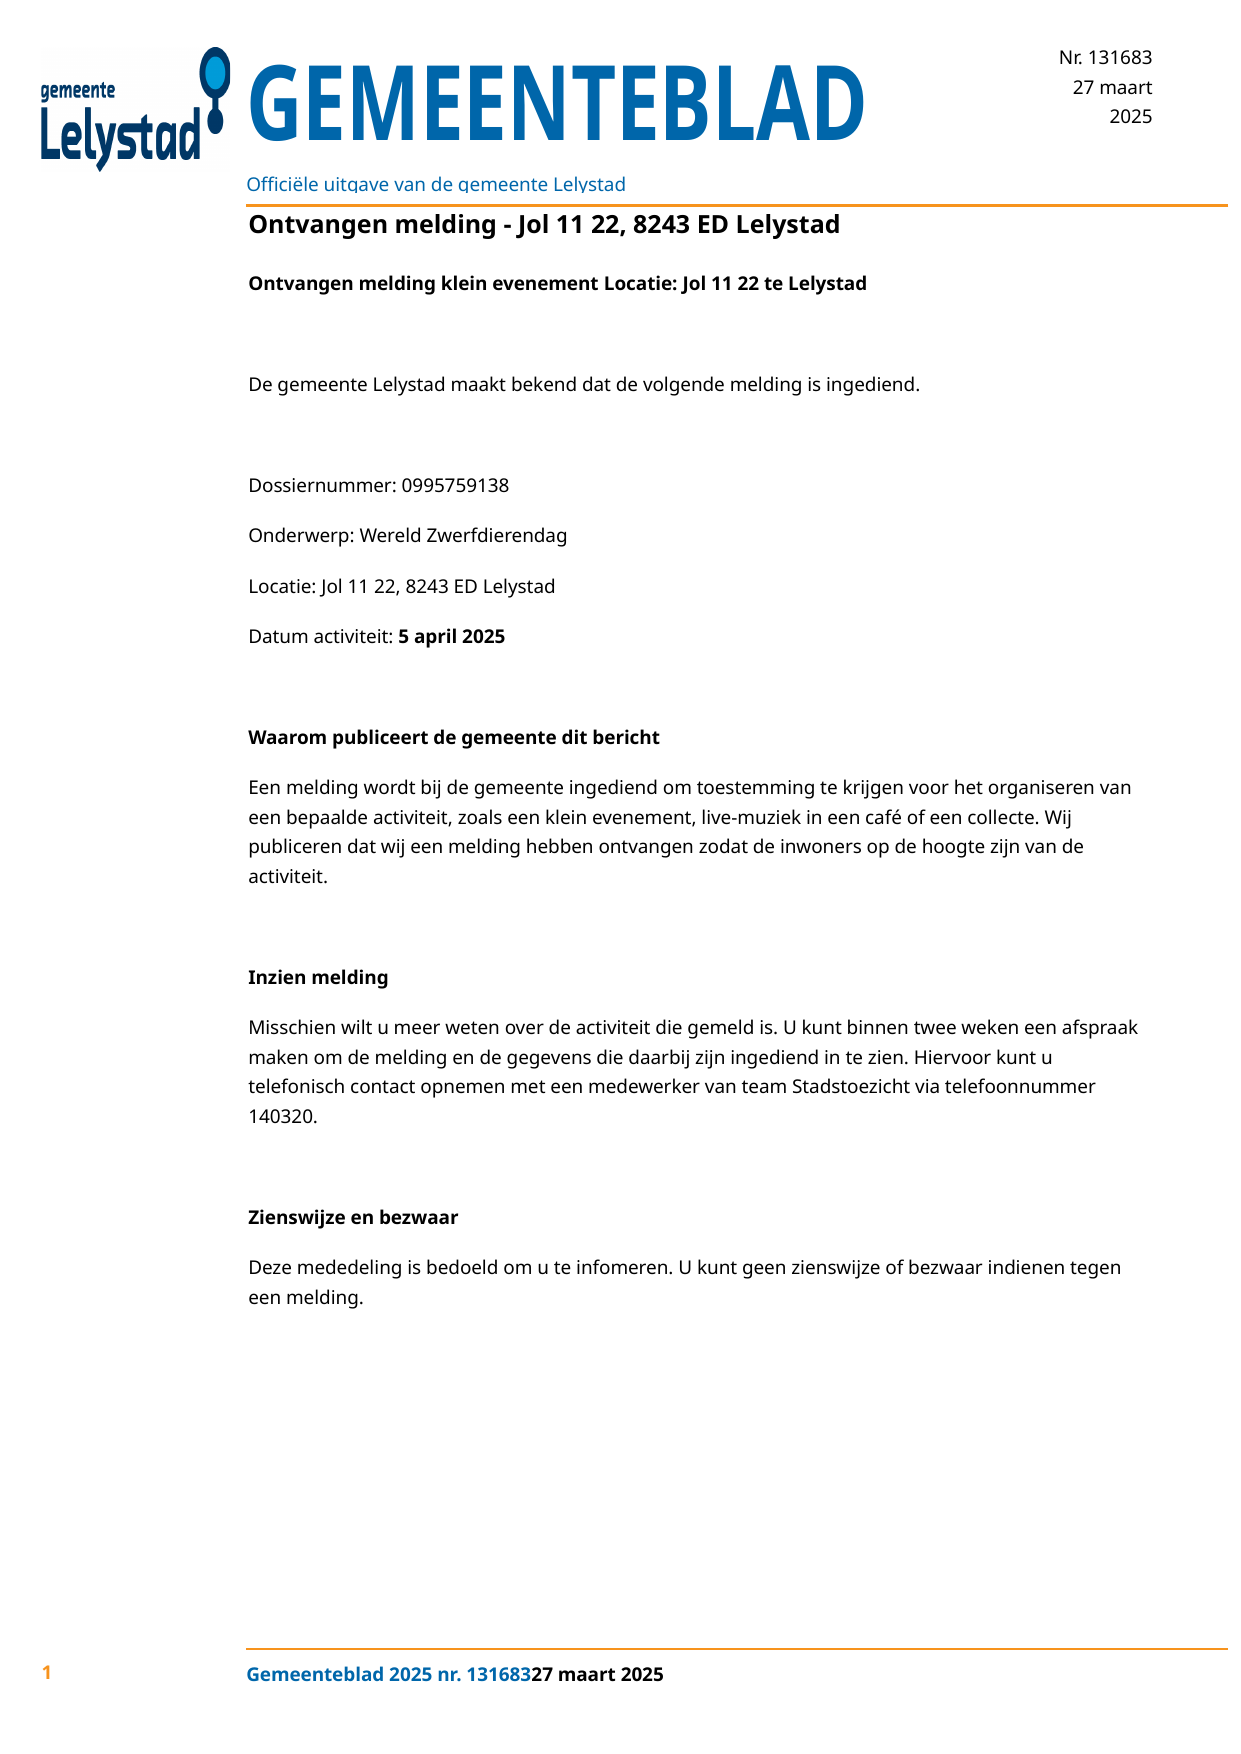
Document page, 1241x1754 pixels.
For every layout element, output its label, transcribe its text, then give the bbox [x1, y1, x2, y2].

text Inzien melding [248, 964, 1152, 990]
text Misschien wilt u meer weten over de activiteit die gemeld is. U kunt binnen twee weken een afspraak maken om de melding en de gegevens die daarbij zijn ingediend in te zien. Hiervoor kunt u telefonisch contact opnemen met een medewerker van team Stadstoezicht via telefoonnummer 140320. [248, 1014, 1152, 1129]
text Ontvangen melding klein evenement Locatie: Jol 11 22 te Lelystad [248, 270, 1152, 296]
text Dossiernummer: 0995759138 [248, 472, 1152, 498]
text Een melding wordt bij de gemeente ingediend om toestemming te krijgen voor het organiseren van een bepaalde activiteit, zoals een klein evenement, live-muziek in een café of een collecte. Wij publiceren dat wij een melding hebben ontvangen zodat de inwoners op de hoogte zijn van de activiteit. [248, 774, 1152, 889]
text Onderwerp: Wereld Zwerfdierendag [248, 522, 1152, 548]
text Deze mededeling is bedoeld om u te infomeren. U kunt geen zienswijze of bezwaar indienen tegen een melding. [248, 1254, 1152, 1310]
text Waarom publiceert de gemeente dit bericht [248, 724, 1152, 750]
text Ontvangen melding - Jol 11 22, 8243 ED Lelystad [248, 207, 1152, 241]
picture [41, 47, 231, 172]
text De gemeente Lelystad maakt bekend dat de volgende melding is ingediend. [248, 371, 1152, 397]
text Datum activiteit: 5 april 2025 [248, 623, 1152, 649]
text Zienswijze en bezwaar [248, 1204, 1152, 1230]
text Locatie: Jol 11 22, 8243 ED Lelystad [248, 573, 1152, 598]
